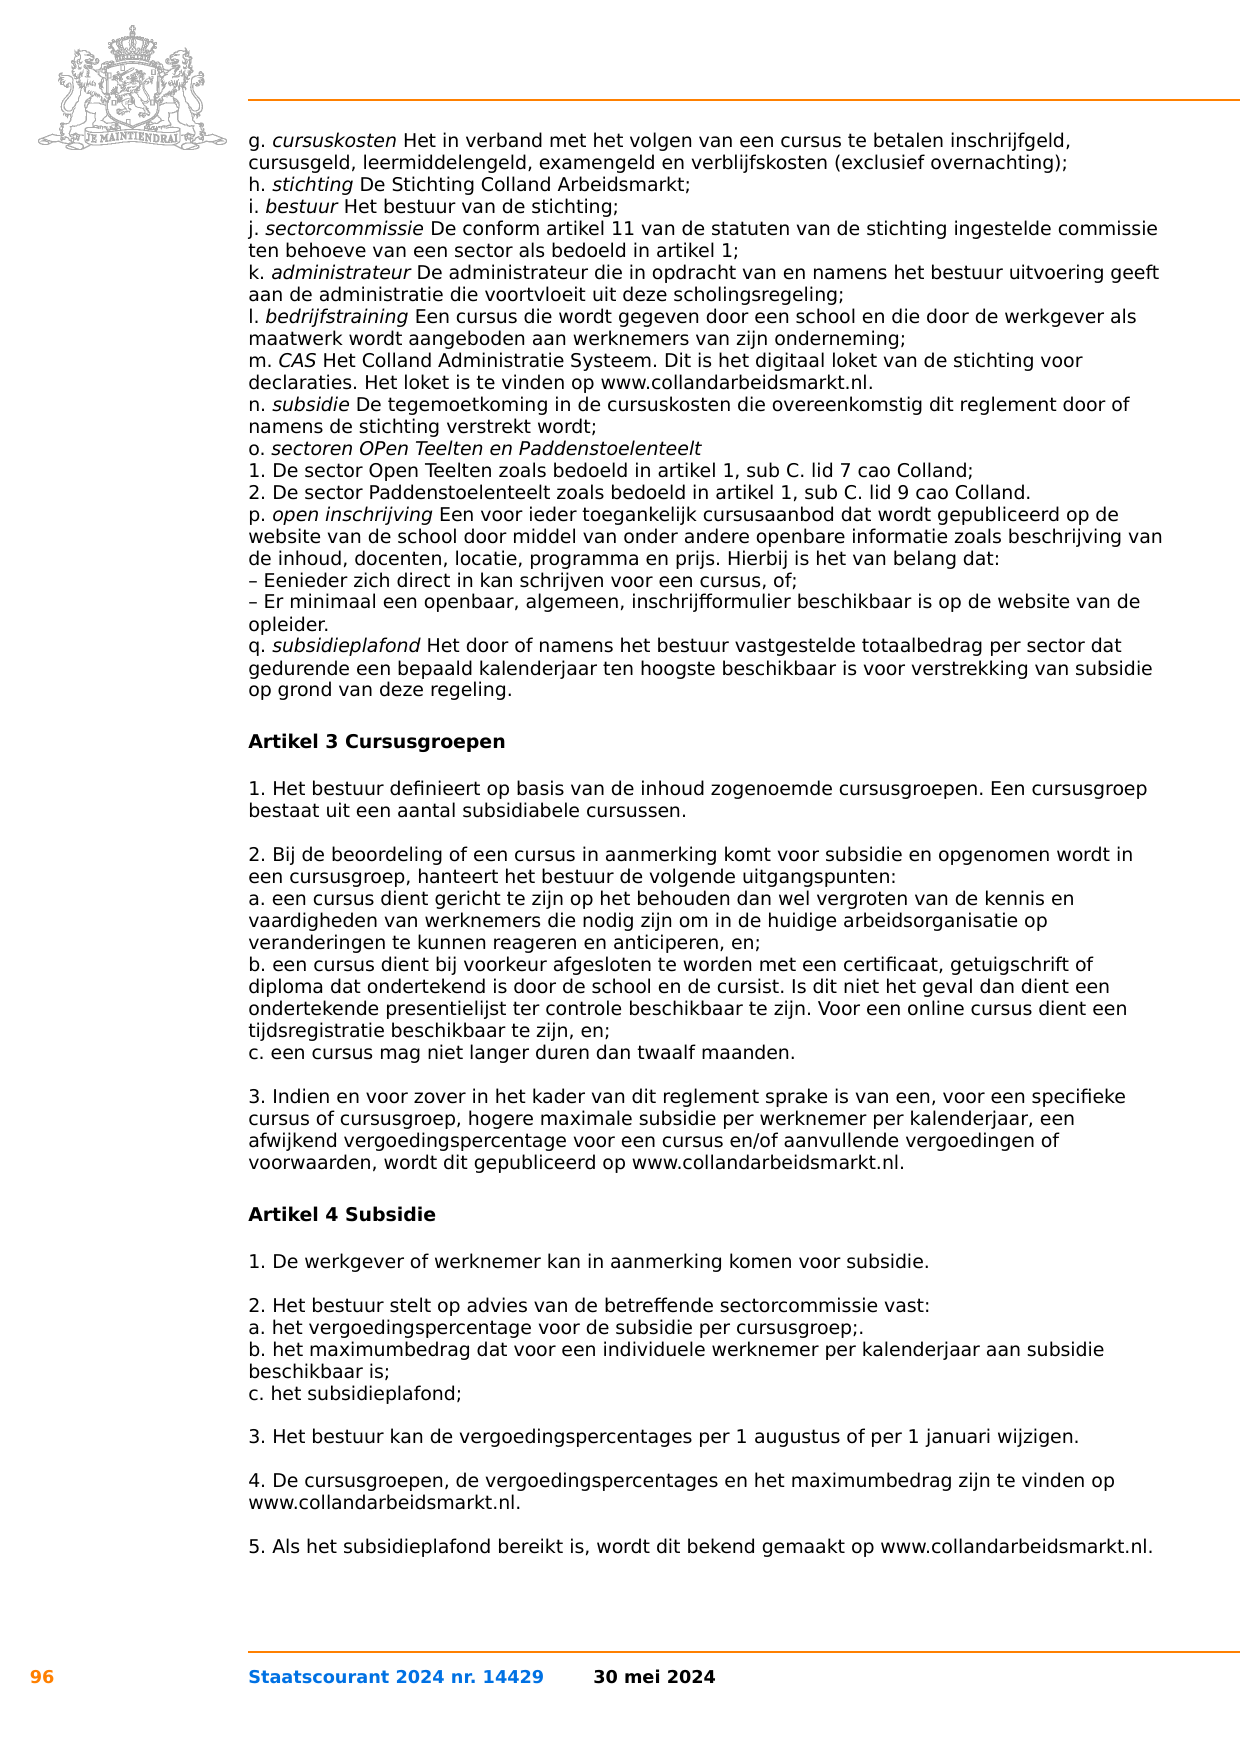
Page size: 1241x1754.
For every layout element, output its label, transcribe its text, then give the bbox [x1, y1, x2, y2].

text a. het vergoedingspercentage voor de subsidie per cursusgroep;. [248, 1317, 1163, 1338]
text a. een cursus dient gericht te zijn op het behouden dan wel vergroten van de kennis en vaardigheden van werknemers die nodig zijn om in de huidige arbeidsorganisatie op veranderingen te kunnen reageren en anticiperen, en; [248, 888, 1163, 954]
text – Eenieder zich direct in kan schrijven voor een cursus, of; [248, 569, 1163, 591]
text 5. Als het subsidieplafond bereikt is, wordt dit bekend gemaakt op www.collandarbeidsmarkt.nl. [248, 1536, 1163, 1558]
text h. stichting De Stichting Colland Arbeidsmarkt; [248, 174, 1163, 196]
text i. bestuur Het bestuur van de stichting; [248, 196, 1163, 218]
text 3. Het bestuur kan de vergoedingspercentages per 1 augustus of per 1 januari wijzigen. [248, 1426, 1163, 1448]
text c. het subsidieplafond; [248, 1382, 1163, 1404]
text 2. De sector Paddenstoelenteelt zoals bedoeld in artikel 1, sub C. lid 9 cao Colland. [248, 482, 1163, 503]
text m. CAS Het Colland Administratie Systeem. Dit is het digitaal loket van de stichting voor declaraties. Het loket is te vinden op www.collandarbeidsmarkt.nl. [248, 350, 1163, 394]
text 1. De werkgever of werknemer kan in aanmerking komen voor subsidie. [248, 1251, 1163, 1273]
text 1. De sector Open Teelten zoals bedoeld in artikel 1, sub C. lid 7 cao Colland; [248, 459, 1163, 482]
subtitle Artikel 3 Cursusgroepen [248, 731, 1163, 753]
text 1. Het bestuur definieert op basis van de inhoud zogenoemde cursusgroepen. Een cursusgroep bestaat uit een aantal subsidiabele cursussen. [248, 778, 1163, 822]
text o. sectoren OPen Teelten en Paddenstoelenteelt [248, 438, 1163, 459]
text c. een cursus mag niet langer duren dan twaalf maanden. [248, 1042, 1163, 1064]
text 2. Het bestuur stelt op advies van de betreffende sectorcommissie vast: [248, 1294, 1163, 1317]
text 4. De cursusgroepen, de vergoedingspercentages en het maximumbedrag zijn te vinden op www.collandarbeidsmarkt.nl. [248, 1470, 1163, 1514]
text – Er minimaal een openbaar, algemeen, inschrijfformulier beschikbaar is op de website van de opleider. [248, 591, 1163, 635]
text b. een cursus dient bij voorkeur afgesloten te worden met een certificaat, getuigschrift of diploma dat ondertekend is door de school en de cursist. Is dit niet het geval dan dient een ondertekende presentielijst ter controle beschikbaar te zijn. Voor een online cursus dient een tijdsregistratie beschikbaar te zijn, en; [248, 954, 1163, 1042]
text q. subsidieplafond Het door of namens het bestuur vastgestelde totaalbedrag per sector dat gedurende een bepaald kalenderjaar ten hoogste beschikbaar is voor verstrekking van subsidie op grond van deze regeling. [248, 635, 1163, 701]
subtitle Artikel 4 Subsidie [248, 1204, 1163, 1226]
text j. sectorcommissie De conform artikel 11 van de statuten van de stichting ingestelde commissie ten behoeve van een sector als bedoeld in artikel 1; [248, 218, 1163, 262]
picture [38, 25, 227, 150]
text g. cursuskosten Het in verband met het volgen van een cursus te betalen inschrijfgeld, cursusgeld, leermiddelengeld, examengeld en verblijfskosten (exclusief overnachting); [248, 130, 1163, 174]
text b. het maximumbedrag dat voor een individuele werknemer per kalenderjaar aan subsidie beschikbaar is; [248, 1338, 1163, 1382]
text k. administrateur De administrateur die in opdracht van en namens het bestuur uitvoering geeft aan de administratie die voortvloeit uit deze scholingsregeling; [248, 262, 1163, 306]
text 3. Indien en voor zover in het kader van dit reglement sprake is van een, voor een specifieke cursus of cursusgroep, hogere maximale subsidie per werknemer per kalenderjaar, een afwijkend vergoedingspercentage voor een cursus en/of aanvullende vergoedingen of voorwaarden, wordt dit gepubliceerd op www.collandarbeidsmarkt.nl. [248, 1086, 1163, 1174]
text l. bedrijfstraining Een cursus die wordt gegeven door een school en die door de werkgever als maatwerk wordt aangeboden aan werknemers van zijn onderneming; [248, 306, 1163, 350]
text p. open inschrijving Een voor ieder toegankelijk cursusaanbod dat wordt gepubliceerd op de website van de school door middel van onder andere openbare informatie zoals beschrijving van de inhoud, docenten, locatie, programma en prijs. Hierbij is het van belang dat: [248, 503, 1163, 569]
text n. subsidie De tegemoetkoming in de cursuskosten die overeenkomstig dit reglement door of namens de stichting verstrekt wordt; [248, 394, 1163, 438]
text 2. Bij de beoordeling of een cursus in aanmerking komt voor subsidie en opgenomen wordt in een cursusgroep, hanteert het bestuur de volgende uitgangspunten: [248, 844, 1163, 888]
